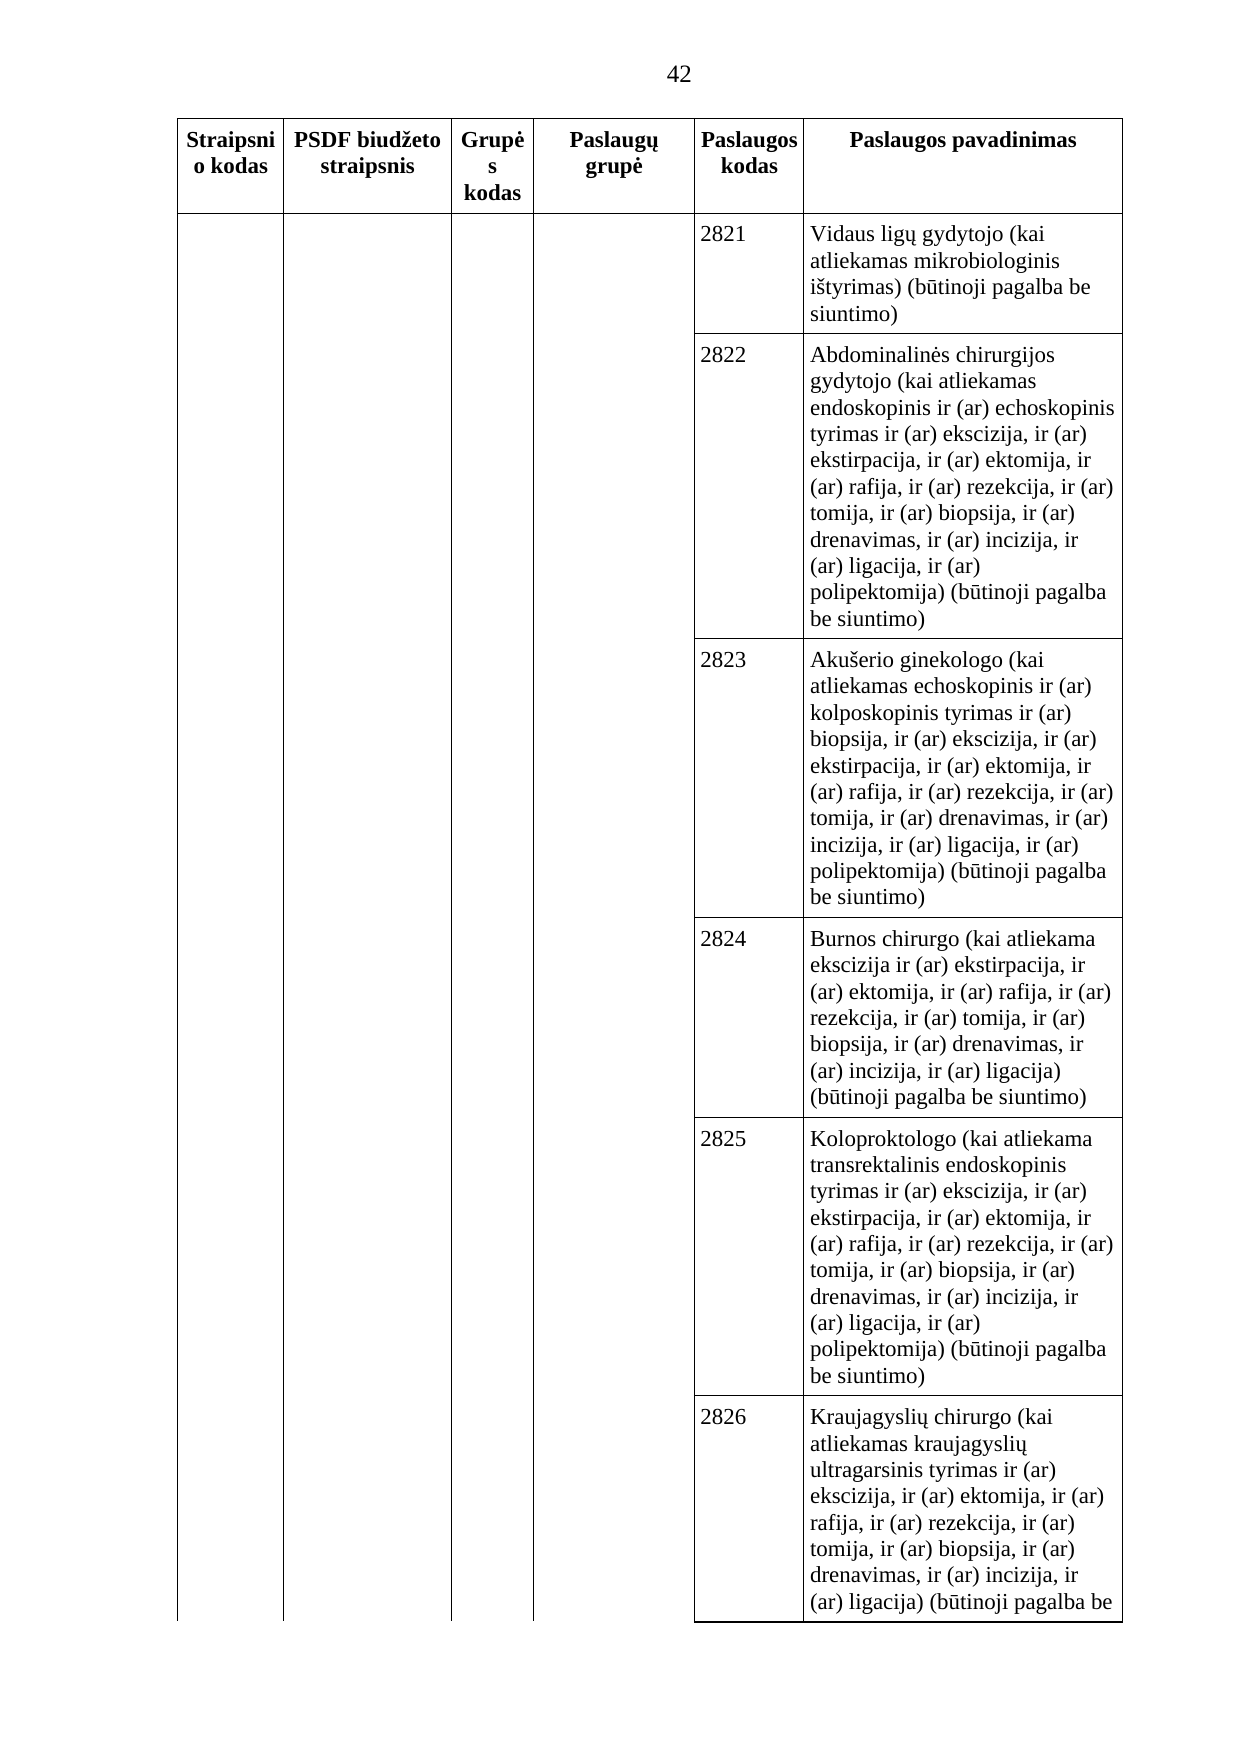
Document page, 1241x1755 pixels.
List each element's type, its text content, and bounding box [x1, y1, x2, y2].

table_cell Akušerio ginekologo (kai atliekamas echoskopinis ir (ar) kolposkopinis tyrimas ir (ar) biopsija, ir (ar) ekscizija, ir (ar) ekstirpacija, ir (ar) ektomija, ir (ar) rafija, ir (ar) rezekcija, ir (ar) tomija, ir (ar) drenavimas, ir (ar) incizija, ir (ar) ligacija, ir (ar) polipektomija) (būtinoji pagalba be siuntimo) [804, 639, 1122, 917]
table_cell Vidaus ligų gydytojo (kai atliekamas mikrobiologinis ištyrimas) (būtinoji pagalba be siuntimo) [804, 214, 1122, 333]
table_cell [284, 638, 451, 917]
table_header PSDF biudžeto straipsnis [284, 119, 451, 212]
table_cell [452, 333, 533, 638]
table_cell [452, 917, 533, 1117]
table_cell Kraujagyslių chirurgo (kai atliekamas kraujagyslių ultragarsinis tyrimas ir (ar) ekscizija, ir (ar) ektomija, ir (ar) rafija, ir (ar) rezekcija, ir (ar) tomija, ir (ar) biopsija, ir (ar) drenavimas, ir (ar) incizija, ir (ar) ligacija) (būtinoji pagalba be [804, 1396, 1122, 1621]
table_cell Abdominalinės chirurgijos gydytojo (kai atliekamas endoskopinis ir (ar) echoskopinis tyrimas ir (ar) ekscizija, ir (ar) ekstirpacija, ir (ar) ektomija, ir (ar) rafija, ir (ar) rezekcija, ir (ar) tomija, ir (ar) biopsija, ir (ar) drenavimas, ir (ar) incizija, ir (ar) ligacija, ir (ar) polipektomija) (būtinoji pagalba be siuntimo) [804, 334, 1122, 638]
table_cell [534, 214, 694, 333]
table_cell [284, 1395, 451, 1621]
table_cell [452, 1117, 533, 1395]
table_cell 2823 [695, 639, 803, 917]
table_cell Koloproktologo (kai atliekama transrektalinis endoskopinis tyrimas ir (ar) ekscizija, ir (ar) ekstirpacija, ir (ar) ektomija, ir (ar) rafija, ir (ar) rezekcija, ir (ar) tomija, ir (ar) biopsija, ir (ar) drenavimas, ir (ar) incizija, ir (ar) ligacija, ir (ar) polipektomija) (būtinoji pagalba be siuntimo) [804, 1118, 1122, 1395]
table_header Paslaugos kodas [695, 119, 803, 212]
table_cell [534, 638, 694, 917]
table_cell 2821 [695, 214, 803, 333]
table_cell Burnos chirurgo (kai atliekama ekscizija ir (ar) ekstirpacija, ir (ar) ektomija, ir (ar) rafija, ir (ar) rezekcija, ir (ar) tomija, ir (ar) biopsija, ir (ar) drenavimas, ir (ar) incizija, ir (ar) ligacija) (būtinoji pagalba be siuntimo) [804, 918, 1122, 1117]
table_cell [178, 638, 283, 917]
table_cell [534, 1395, 694, 1621]
table_header Grupės kodas [452, 119, 533, 212]
table_cell 2826 [695, 1396, 803, 1621]
table_cell [178, 333, 283, 638]
table_cell [534, 917, 694, 1117]
table_cell [452, 214, 533, 333]
table_cell [178, 1395, 283, 1621]
table_cell [284, 1117, 451, 1395]
table_cell [284, 333, 451, 638]
table_cell [284, 917, 451, 1117]
table_cell [452, 638, 533, 917]
table_cell [178, 214, 283, 333]
table_cell 2824 [695, 918, 803, 1117]
table_header Straipsnio kodas [178, 119, 283, 212]
table_header Paslaugų grupė [534, 119, 694, 212]
table_cell [284, 214, 451, 333]
table_cell [178, 1117, 283, 1395]
table_cell 2825 [695, 1118, 803, 1395]
table_cell [452, 1395, 533, 1621]
table_cell [534, 333, 694, 638]
table_cell [178, 917, 283, 1117]
table_cell [534, 1117, 694, 1395]
table_header Paslaugos pavadinimas [804, 119, 1122, 212]
table_cell 2822 [695, 334, 803, 638]
